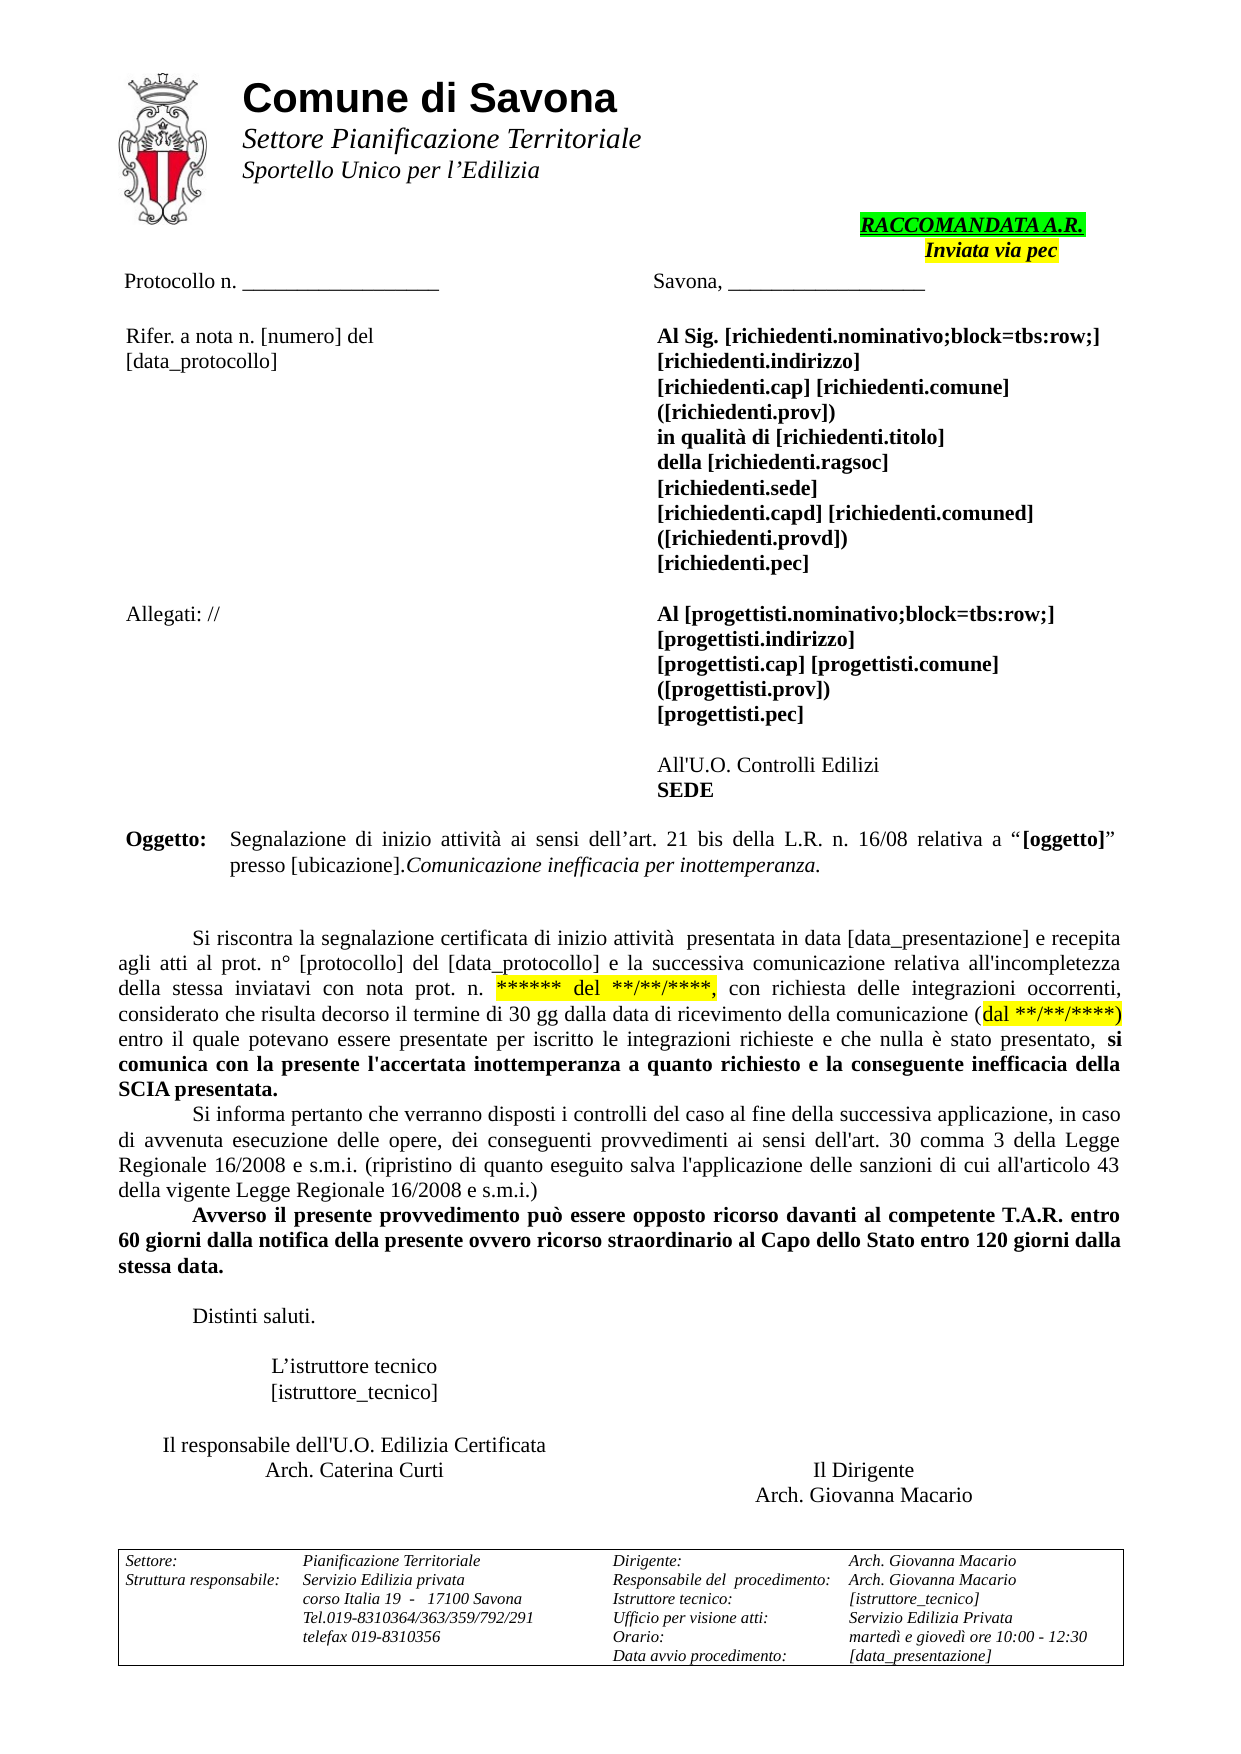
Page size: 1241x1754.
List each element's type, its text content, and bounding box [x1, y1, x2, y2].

table_cell Il responsabile dell'U.O. Edilizia Certificata Arch. Caterina Curti [111, 1407, 560, 1508]
text Si informa pertanto che verranno disposti i controlli del caso al fine della successiva applicazione, in caso di avvenuta esecuzione delle opere, dei conseguenti provvedimenti ai sensi dell'art. 30 comma 3 della Legge Regionale 16/2008 e s.m.i. (ripristino di quanto eseguito salva l'applicazione delle sanzioni di cui all'articolo 43 della vigente Legge Regionale 16/2008 e s.m.i.) [118, 1101, 1122, 1202]
text Inviata via pec [118, 237, 1122, 263]
text Si riscontra la segnalazione certificata di inizio attività presentata in data [data_presentazione] e recepita agli atti al prot. n° [protocollo] del [data_protocollo] e la successiva comunicazione relativa all'incompletezza della stessa inviatavi con nota prot. n. ****** del **/**/****, con richiesta delle integrazioni occorrenti, considerato che risulta decorso il termine di 30 gg dalla data di ricevimento della comunicazione (dal **/**/****) entro il quale potevano essere presentate per iscritto le integrazioni richieste e che nulla è stato presentato, si comunica con la presente l'accertata inottemperanza a quanto richiesto e la conseguente inefficacia della SCIA presentata. [118, 925, 1122, 1101]
table_cell [486, 601, 649, 752]
table_header Oggetto: [118, 826, 222, 877]
table_header [560, 1354, 1129, 1407]
table_header Al Sig. [richiedenti.nominativo;block=tbs:row;] [richiedenti.indirizzo] [richiedenti.cap] [richiedenti.comune] ([richiedenti.prov]) in qualità di [richiedenti.titolo] della [richiedenti.ragsoc] [richiedenti.sede] [richiedenti.capd] [richiedenti.comuned] ([richiedenti.provd]) [richiedenti.pec] [650, 323, 1122, 601]
text Sportello Unico per l’Edilizia [207, 155, 1122, 183]
table_header Savona, __________________ [647, 263, 1122, 299]
table_header Segnalazione di inizio attività ai sensi dell’art. 21 bis della L.R. n. 16/08 relativa a “[oggetto]” presso [ubicazione].Comunicazione inefficacia per inottemperanza. [222, 826, 1122, 877]
table_cell Allegati: // [118, 601, 486, 752]
table_header Protocollo n. __________________ [118, 263, 647, 299]
text Avverso il presente provvedimento può essere opposto ricorso davanti al competente T.A.R. entro 60 giorni dalla notifica della presente ovvero ricorso straordinario al Capo dello Stato entro 120 giorni dalla stessa data. [118, 1202, 1122, 1278]
table_cell All'U.O. Controlli Edilizi SEDE [650, 752, 1122, 802]
table_cell Il Dirigente Arch. Giovanna Macario [560, 1407, 1129, 1508]
table_header Rifer. a nota n. [numero] del [data_protocollo] [118, 323, 486, 601]
table_header L’istruttore tecnico [istruttore_tecnico] [111, 1354, 560, 1407]
text Distinti saluti. [118, 1303, 1122, 1328]
text RACCOMANDATA A.R. [118, 212, 1122, 237]
text Settore Pianificazione Territoriale [207, 121, 1122, 155]
table_cell [486, 752, 649, 802]
text Comune di Savona [207, 73, 1122, 121]
table_cell Al [progettisti.nominativo;block=tbs:row;] [progettisti.indirizzo] [progettisti.cap] [progettisti.comune] ([progettisti.prov]) [progettisti.pec] [650, 601, 1122, 752]
table_header [486, 323, 649, 601]
table_cell [118, 752, 486, 802]
picture [118, 73, 207, 225]
